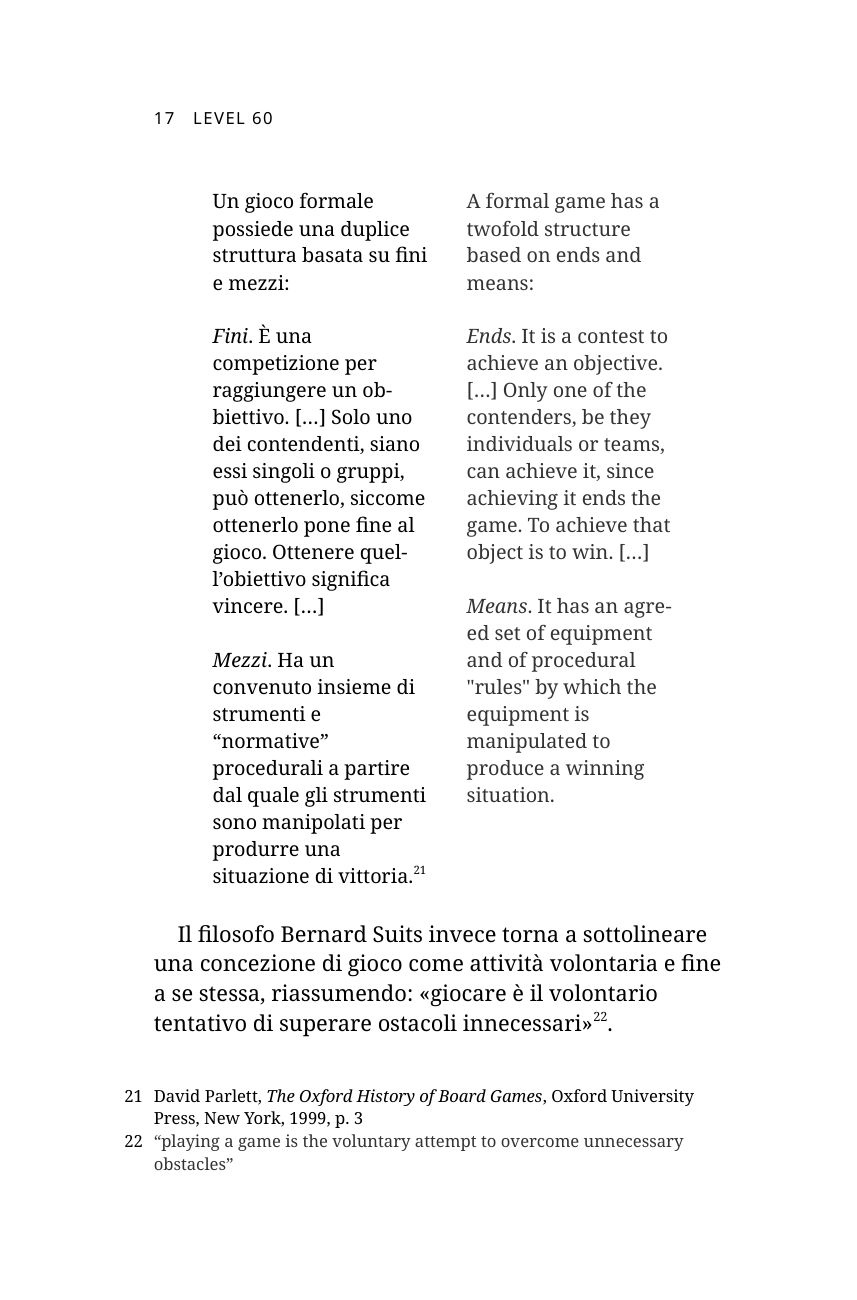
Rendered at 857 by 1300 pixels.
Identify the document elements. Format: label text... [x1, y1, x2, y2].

text Il filosofo Bernard Suits invece torna a sottolineare una concezione di gioco come attività volontaria e fine a se stessa, riassumendo: «giocare è il volontario tentativo di superare ostacoli innecessari». [153, 919, 732, 1038]
table_header A formal game has a twofold structure based on ends and means: Ends. It is a contest to achieve an objective. […] Only one of the con­tenders, be they individuals or teams, can achieve it, since achieving it ends the game. To achieve that object is to win. […] Means. It has an agre­ed set of equipment and of procedural "rules" by which the equipment is manipulated to produce a winning situation. [449, 159, 679, 919]
text “playing a game is the voluntary attempt to overcome unnecessary obstacles” [124, 1130, 732, 1175]
table_header Un gioco formale possiede una duplice struttura basata su fini e mezzi: Fini. È una competizione per raggiungere un ob­biettivo. […] Solo uno dei contendenti, siano essi singoli o gruppi, può ottenerlo, siccome ottenerlo pone fine al gioco. Ottenere quel­l’obiettivo significa vincere. […] Mezzi. Ha un convenuto insieme di strumenti e “normative” procedurali a partire dal quale gli strumenti sono manipolati per produrre una situazione di vittoria. [207, 159, 449, 919]
